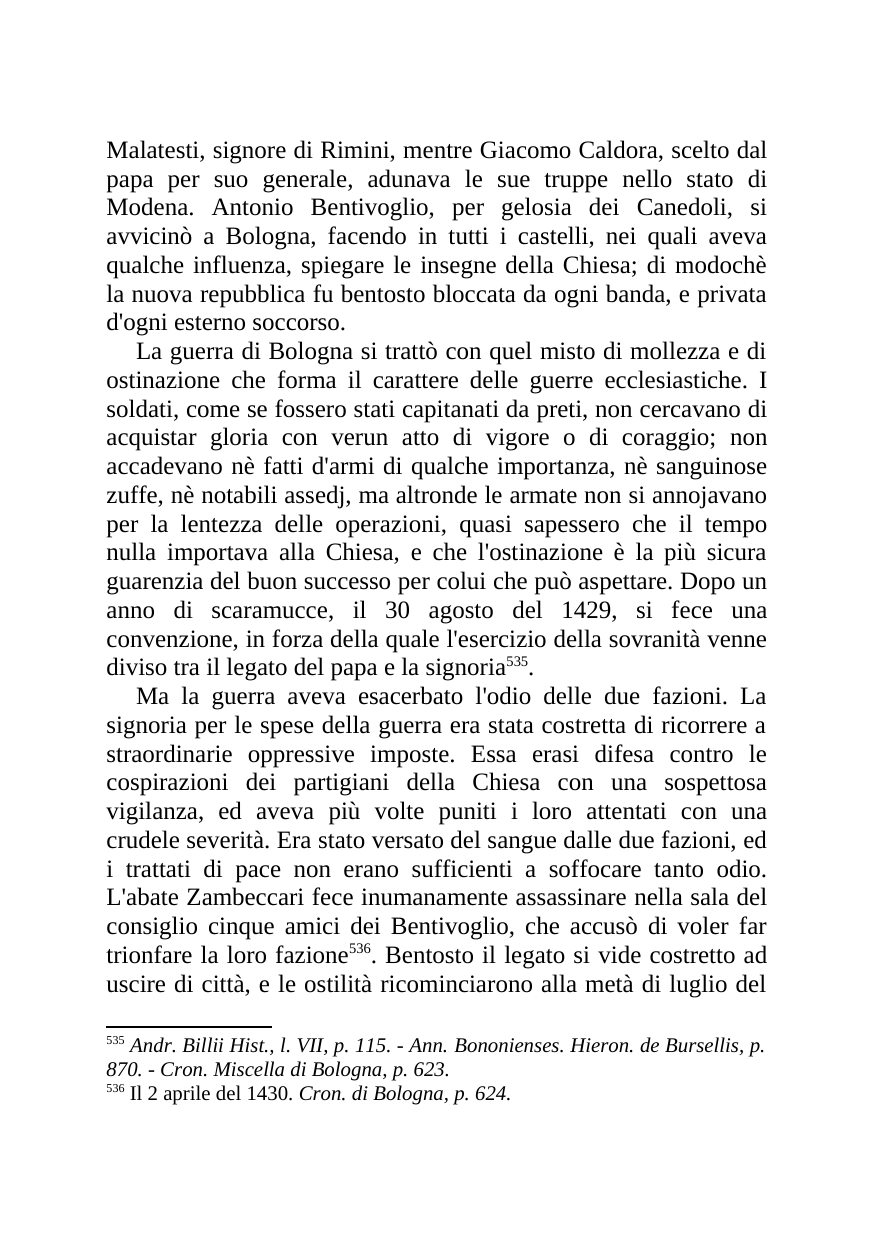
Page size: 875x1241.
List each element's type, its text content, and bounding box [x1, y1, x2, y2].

text Il 2 aprile del 1430. Cron. di Bologna, p. 624. [106, 1081, 768, 1105]
text Andr. Billii Hist., l. VII, p. 115. - Ann. Bononienses. Hieron. de Bursellis, p. 870. - Cron. Miscella di Bologna, p. 623. [106, 1033, 768, 1081]
text La guerra di Bologna si trattò con quel misto di mollezza e di ostinazione che forma il carattere delle guerre ecclesiastiche. I soldati, come se fossero stati capitanati da preti, non cercavano di acquistar gloria con verun atto di vigore o di coraggio; non accadevano nè fatti d'armi di qualche importanza, nè sanguinose zuffe, nè notabili assedj, ma altronde le armate non si annojavano per la lentezza delle operazioni, quasi sapessero che il tempo nulla importava alla Chiesa, e che l'ostinazione è la più sicura guarenzia del buon successo per colui che può aspettare. Dopo un anno di scaramucce, il 30 agosto del 1429, si fece una convenzione, in forza della quale l'esercizio della sovranità venne diviso tra il legato del papa e la signoria. [106, 336, 768, 681]
text Ma la guerra aveva esacerbato l'odio delle due fazioni. La signoria per le spese della guerra era stata costretta di ricorrere a straordinarie oppressive imposte. Essa erasi difesa contro le cospirazioni dei partigiani della Chiesa con una sospettosa vigilanza, ed aveva più volte puniti i loro attentati con una crudele severità. Era stato versato del sangue dalle due fazioni, ed i trattati di pace non erano sufficienti a soffocare tanto odio. L'abate Zambeccari fece inumanamente assassinare nella sala del consiglio cinque amici dei Bentivoglio, che accusò di voler far trionfare la loro fazione. Bentosto il legato si vide costretto ad uscire di città, e le ostilità ricominciarono alla metà di luglio del [106, 681, 768, 997]
text Malatesti, signore di Rimini, mentre Giacomo Caldora, scelto dal papa per suo generale, adunava le sue truppe nello stato di Modena. Antonio Bentivoglio, per gelosia dei Canedoli, si avvicinò a Bologna, facendo in tutti i castelli, nei quali aveva qualche influenza, spiegare le insegne della Chiesa; di modochè la nuova repubblica fu bentosto bloccata da ogni banda, e privata d'ogni esterno soccorso. [106, 135, 768, 336]
